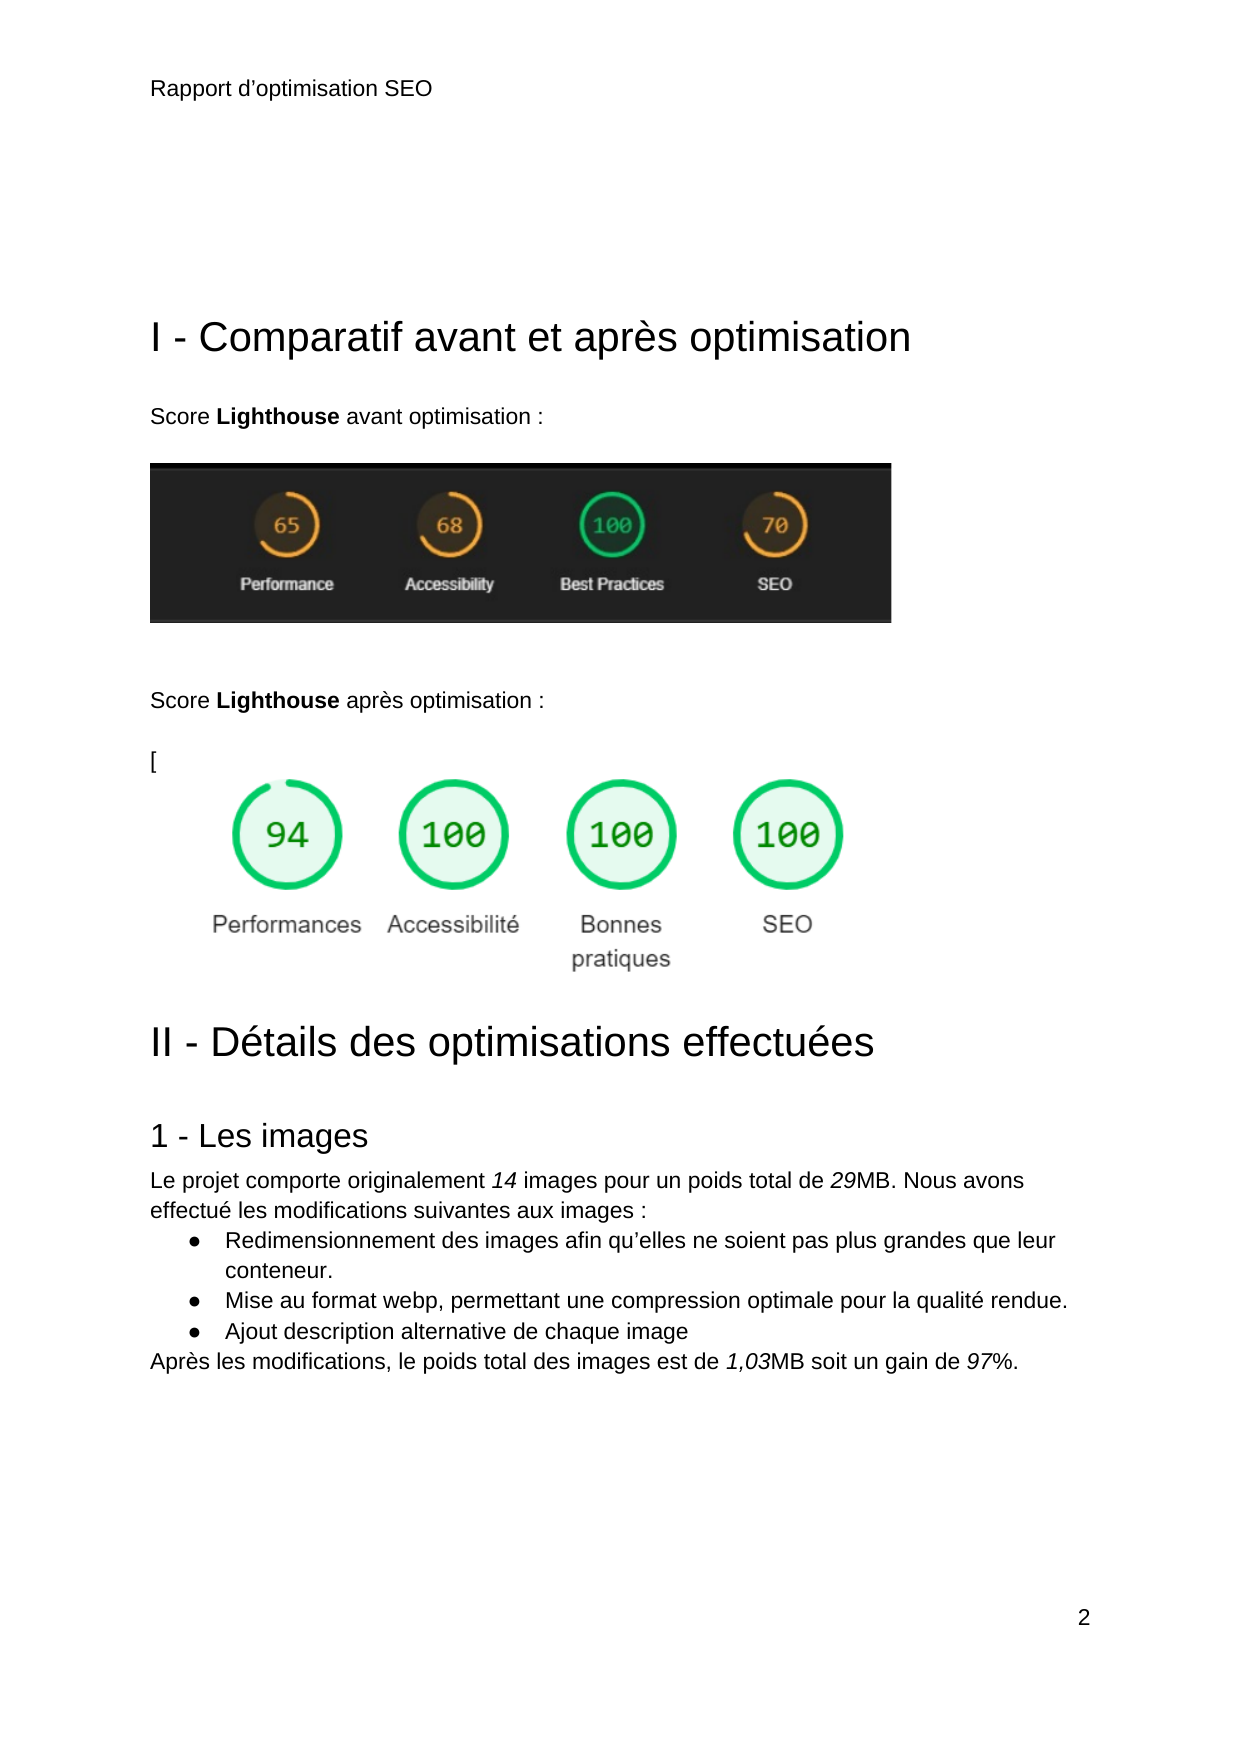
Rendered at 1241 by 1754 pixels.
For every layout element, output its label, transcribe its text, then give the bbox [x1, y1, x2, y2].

list Ajout description alternative de chaque image [187, 1318, 1090, 1344]
subtitle II - Détails des optimisations effectuées [150, 1018, 1090, 1066]
text Après les modifications, le poids total des images est de 1,03MB soit un gain de 97%. [150, 1348, 1090, 1374]
text Score Lighthouse après optimisation : [150, 687, 1090, 713]
text [ [150, 747, 1090, 972]
subtitle I - Comparatif avant et après optimisation [150, 312, 1090, 360]
subtitle 1 - Les images [150, 1116, 1090, 1154]
text Score Lighthouse avant optimisation : [150, 403, 1090, 429]
list Mise au format webp, permettant une compression optimale pour la qualité rendue. [187, 1287, 1090, 1314]
text Le projet comporte originalement 14 images pour un poids total de 29MB. Nous avons effectué les modifications suivantes aux images : [150, 1167, 1090, 1223]
list Redimensionnement des images afin qu’elles ne soient pas plus grandes que leur conteneur. [187, 1227, 1090, 1283]
